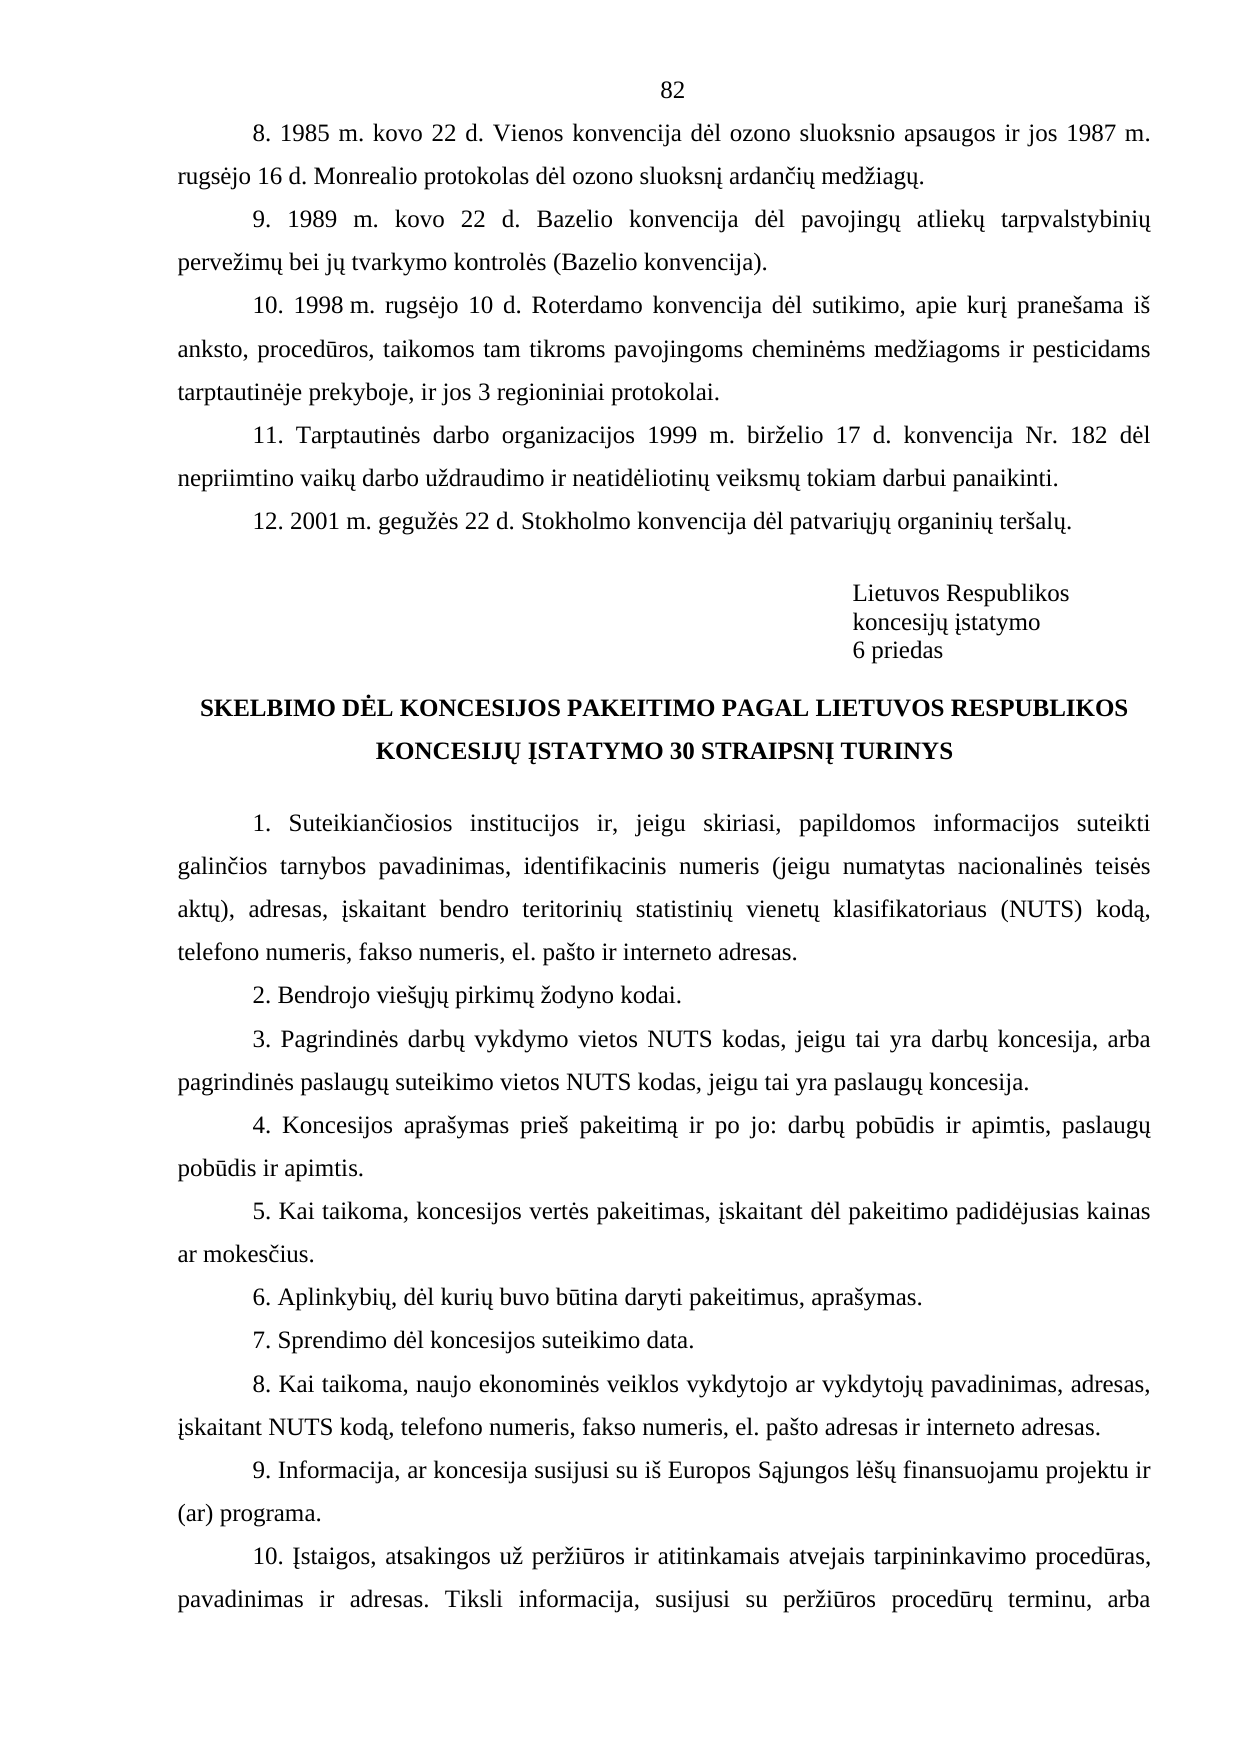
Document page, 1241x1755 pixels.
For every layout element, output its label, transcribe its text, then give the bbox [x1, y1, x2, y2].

text 7. Sprendimo dėl koncesijos suteikimo data. [177, 1326, 1152, 1354]
text 3. Pagrindinės darbų vykdymo vietos NUTS kodas, jeigu tai yra darbų koncesija, arba pagrindinės paslaugų suteikimo vietos NUTS kodas, jeigu tai yra paslaugų koncesija. [177, 1024, 1152, 1096]
text Lietuvos Respublikos [177, 578, 1152, 607]
text 8. 1985 m. kovo 22 d. Vienos konvencija dėl ozono sluoksnio apsaugos ir jos 1987 m. rugsėjo 16 d. Monrealio protokolas dėl ozono sluoksnį ardančių medžiagų. [177, 118, 1152, 190]
text 6 priedas [177, 636, 1152, 664]
text 1. Suteikiančiosios institucijos ir, jeigu skiriasi, papildomos informacijos suteikti galinčios tarnybos pavadinimas, identifikacinis numeris (jeigu numatytas nacionalinės teisės aktų), adresas, įskaitant bendro teritorinių statistinių vienetų klasifikatoriaus (NUTS) kodą, telefono numeris, fakso numeris, el. pašto ir interneto adresas. [177, 808, 1152, 966]
text 9. 1989 m. kovo 22 d. Bazelio konvencija dėl pavojingų atliekų tarpvalstybinių pervežimų bei jų tvarkymo kontrolės (Bazelio konvencija). [177, 204, 1152, 276]
text 10. Įstaigos, atsakingos už peržiūros ir atitinkamais atvejais tarpininkavimo procedūras, pavadinimas ir adresas. Tiksli informacija, susijusi su peržiūros procedūrų terminu, arba [177, 1541, 1152, 1613]
text 2. Bendrojo viešųjų pirkimų žodyno kodai. [177, 981, 1152, 1009]
text 12. 2001 m. gegužės 22 d. Stokholmo konvencija dėl patvariųjų organinių teršalų. [177, 506, 1152, 535]
text 6. Aplinkybių, dėl kurių buvo būtina daryti pakeitimus, aprašymas. [177, 1282, 1152, 1311]
text 9. Informacija, ar koncesija susijusi su iš Europos Sąjungos lėšų finansuojamu projektu ir (ar) programa. [177, 1455, 1152, 1527]
text SKELBIMO DĖL KONCESIJOS PAKEITIMO PAGAL LIETUVOS RESPUBLIKOS KONCESIJŲ ĮSTATYMO 30 STRAIPSNĮ TURINYS [177, 693, 1152, 765]
text 8. Kai taikoma, naujo ekonominės veiklos vykdytojo ar vykdytojų pavadinimas, adresas, įskaitant NUTS kodą, telefono numeris, fakso numeris, el. pašto adresas ir interneto adresas. [177, 1369, 1152, 1441]
text 11. Tarptautinės darbo organizacijos 1999 m. birželio 17 d. konvencija Nr. 182 dėl nepriimtino vaikų darbo uždraudimo ir neatidėliotinų veiksmų tokiam darbui panaikinti. [177, 420, 1152, 492]
text koncesijų įstatymo [177, 607, 1152, 636]
text 5. Kai taikoma, koncesijos vertės pakeitimas, įskaitant dėl pakeitimo padidėjusias kainas ar mokesčius. [177, 1196, 1152, 1268]
text 10. 1998 m. rugsėjo 10 d. Roterdamo konvencija dėl sutikimo, apie kurį pranešama iš anksto, procedūros, taikomos tam tikroms pavojingoms cheminėms medžiagoms ir pesticidams tarptautinėje prekyboje, ir jos 3 regioniniai protokolai. [177, 291, 1152, 406]
text 4. Koncesijos aprašymas prieš pakeitimą ir po jo: darbų pobūdis ir apimtis, paslaugų pobūdis ir apimtis. [177, 1110, 1152, 1182]
